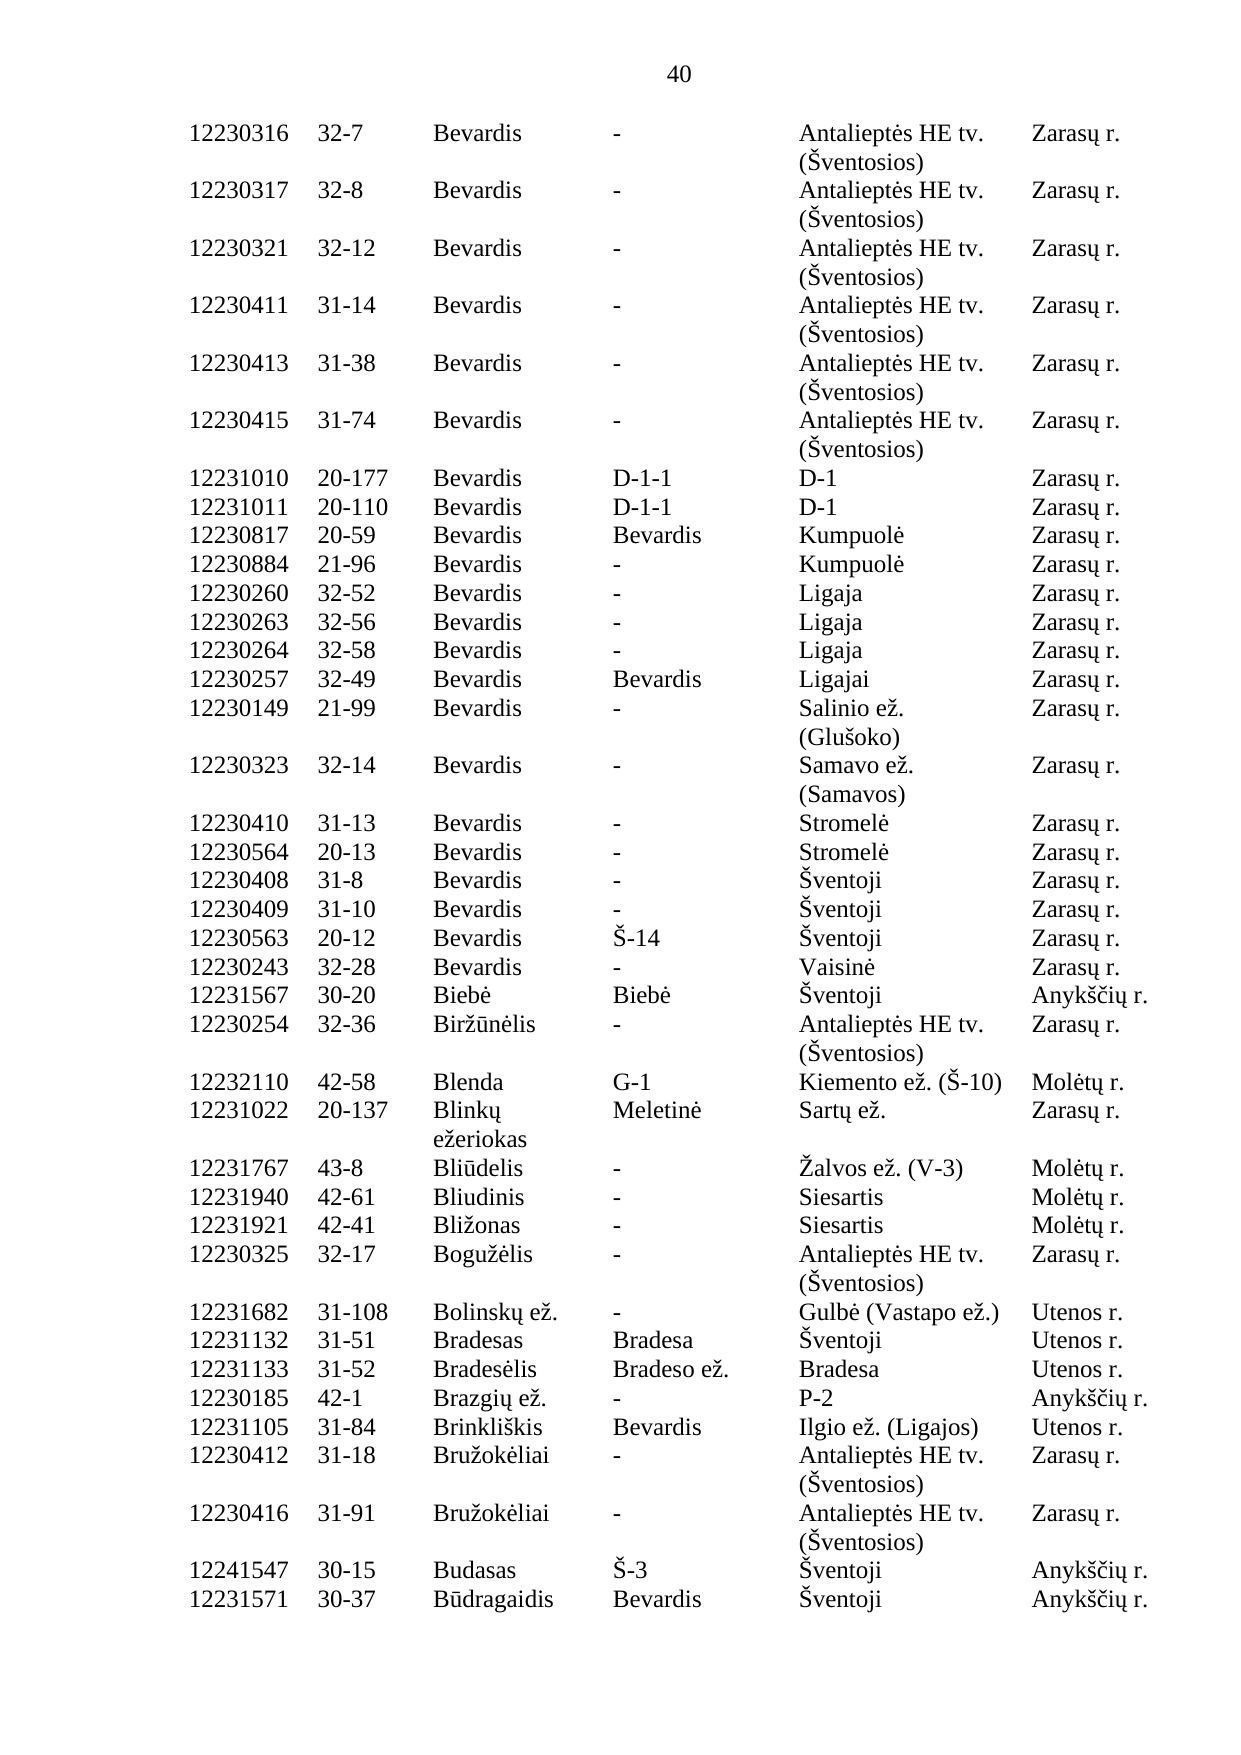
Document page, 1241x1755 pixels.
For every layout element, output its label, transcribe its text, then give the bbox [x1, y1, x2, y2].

table_cell Zarasų r. [1020, 664, 1188, 693]
table_cell Blinkų ežeriokas [422, 1096, 601, 1153]
table_cell 20-12 [306, 923, 422, 952]
table_cell Bevardis [601, 1412, 787, 1441]
table_cell Zarasų r. [1020, 233, 1188, 291]
table_cell 31-18 [306, 1441, 422, 1498]
table_cell Bevardis [422, 176, 601, 233]
table_cell Bradesas [422, 1326, 601, 1354]
table_cell 32-28 [306, 952, 422, 981]
table_cell Antalieptės HE tv. (Šventosios) [788, 1009, 1020, 1067]
table_cell Bradesa [601, 1326, 787, 1354]
table_cell 32-17 [306, 1239, 422, 1297]
table_cell 31-14 [306, 291, 422, 348]
table_cell 31-74 [306, 406, 422, 463]
table_cell Zarasų r. [1020, 406, 1188, 463]
table_cell 12230411 [177, 291, 306, 348]
table_cell 31-38 [306, 348, 422, 406]
table_cell - [601, 751, 787, 808]
table_cell - [601, 607, 787, 636]
table_cell Kumpuolė [788, 549, 1020, 578]
table_cell - [601, 233, 787, 291]
table_cell Stromelė [788, 837, 1020, 866]
table_cell Zarasų r. [1020, 578, 1188, 607]
table_cell Antalieptės HE tv. (Šventosios) [788, 233, 1020, 291]
table_cell Bevardis [422, 118, 601, 176]
table_cell Ligajai [788, 664, 1020, 693]
table_cell Zarasų r. [1020, 1498, 1188, 1556]
table_cell 32-7 [306, 118, 422, 176]
table_cell 20-110 [306, 492, 422, 521]
table_cell - [601, 952, 787, 981]
table_cell P-2 [788, 1383, 1020, 1412]
table_cell 42-41 [306, 1211, 422, 1239]
table_cell 12230415 [177, 406, 306, 463]
table_cell Zarasų r. [1020, 1441, 1188, 1498]
table_cell 31-91 [306, 1498, 422, 1556]
table_cell Kumpuolė [788, 521, 1020, 549]
table_cell Bevardis [422, 923, 601, 952]
table_cell - [601, 1182, 787, 1211]
table_cell - [601, 894, 787, 923]
table_cell Šventoji [788, 894, 1020, 923]
table_cell Samavo ež. (Samavos) [788, 751, 1020, 808]
table_cell Šventoji [788, 923, 1020, 952]
table_cell Siesartis [788, 1211, 1020, 1239]
table_cell Bevardis [422, 607, 601, 636]
table_cell 20-59 [306, 521, 422, 549]
table_cell Bevardis [422, 636, 601, 664]
table_cell - [601, 693, 787, 751]
table_cell Bevardis [422, 549, 601, 578]
table_cell Sartų ež. [788, 1096, 1020, 1153]
table_cell Molėtų r. [1020, 1211, 1188, 1239]
table_cell Molėtų r. [1020, 1182, 1188, 1211]
table_cell Antalieptės HE tv. (Šventosios) [788, 291, 1020, 348]
table_cell Šventoji [788, 866, 1020, 894]
table_cell 12231010 [177, 463, 306, 492]
table_cell 42-61 [306, 1182, 422, 1211]
table_cell Zarasų r. [1020, 348, 1188, 406]
table_cell 20-177 [306, 463, 422, 492]
table_cell Bliūdelis [422, 1153, 601, 1182]
table_cell D-1-1 [601, 492, 787, 521]
table_cell 12230321 [177, 233, 306, 291]
table_cell 12231921 [177, 1211, 306, 1239]
table_cell 21-99 [306, 693, 422, 751]
table_cell Bližonas [422, 1211, 601, 1239]
table_cell Šventoji [788, 981, 1020, 1009]
table_cell Bradeso ež. [601, 1354, 787, 1383]
table_cell 31-108 [306, 1297, 422, 1326]
table_cell Bevardis [422, 492, 601, 521]
table_cell Šventoji [788, 1326, 1020, 1354]
table_cell Molėtų r. [1020, 1153, 1188, 1182]
table_cell Zarasų r. [1020, 923, 1188, 952]
table_cell Antalieptės HE tv. (Šventosios) [788, 1239, 1020, 1297]
table_cell Zarasų r. [1020, 866, 1188, 894]
table_cell Bolinskų ež. [422, 1297, 601, 1326]
table_cell Vaisinė [788, 952, 1020, 981]
table_cell 12230260 [177, 578, 306, 607]
table_cell Bevardis [422, 348, 601, 406]
table_cell Zarasų r. [1020, 894, 1188, 923]
table_cell - [601, 118, 787, 176]
table_cell 32-52 [306, 578, 422, 607]
table_cell - [601, 406, 787, 463]
table_cell Ligaja [788, 607, 1020, 636]
table_cell 12232110 [177, 1067, 306, 1096]
table_cell 30-15 [306, 1556, 422, 1584]
table_cell Bevardis [601, 664, 787, 693]
table_cell Bliudinis [422, 1182, 601, 1211]
table_cell - [601, 549, 787, 578]
table_cell 12230316 [177, 118, 306, 176]
table_cell 32-8 [306, 176, 422, 233]
table_cell G-1 [601, 1067, 787, 1096]
table_cell Šventoji [788, 1584, 1020, 1613]
table_cell 12231940 [177, 1182, 306, 1211]
table_cell 42-1 [306, 1383, 422, 1412]
table_cell Bevardis [422, 233, 601, 291]
table_cell 31-8 [306, 866, 422, 894]
table_cell Zarasų r. [1020, 808, 1188, 837]
table_cell Antalieptės HE tv. (Šventosios) [788, 348, 1020, 406]
table_cell - [601, 636, 787, 664]
table_cell 12230410 [177, 808, 306, 837]
table_cell Zarasų r. [1020, 693, 1188, 751]
table_cell D-1 [788, 463, 1020, 492]
table_cell 12230254 [177, 1009, 306, 1067]
table_cell - [601, 1153, 787, 1182]
table_cell Molėtų r. [1020, 1067, 1188, 1096]
table_cell Antalieptės HE tv. (Šventosios) [788, 1498, 1020, 1556]
table_cell Bradesa [788, 1354, 1020, 1383]
table_cell 12231133 [177, 1354, 306, 1383]
table_cell 32-36 [306, 1009, 422, 1067]
table_cell Bevardis [422, 578, 601, 607]
table_cell 31-52 [306, 1354, 422, 1383]
table_cell Budasas [422, 1556, 601, 1584]
table_cell 12230264 [177, 636, 306, 664]
table_cell Gulbė (Vastapo ež.) [788, 1297, 1020, 1326]
table_cell - [601, 291, 787, 348]
table_cell 12231105 [177, 1412, 306, 1441]
table_cell Ligaja [788, 636, 1020, 664]
table_cell 12230185 [177, 1383, 306, 1412]
table_cell Bružokėliai [422, 1441, 601, 1498]
table_cell - [601, 1297, 787, 1326]
table_cell 32-49 [306, 664, 422, 693]
table_cell 12230263 [177, 607, 306, 636]
table_cell Antalieptės HE tv. (Šventosios) [788, 406, 1020, 463]
table_cell 21-96 [306, 549, 422, 578]
table_cell 31-51 [306, 1326, 422, 1354]
table_cell - [601, 1009, 787, 1067]
table_cell 12230413 [177, 348, 306, 406]
table_cell Bevardis [422, 406, 601, 463]
table_cell Bradesėlis [422, 1354, 601, 1383]
table_cell Bevardis [422, 894, 601, 923]
table_cell 12231682 [177, 1297, 306, 1326]
table_cell Šventoji [788, 1556, 1020, 1584]
table_cell 20-13 [306, 837, 422, 866]
table_cell Zarasų r. [1020, 636, 1188, 664]
table_cell 43-8 [306, 1153, 422, 1182]
table_cell Zarasų r. [1020, 837, 1188, 866]
table_cell Bevardis [601, 521, 787, 549]
table_cell Kiemento ež. (Š-10) [788, 1067, 1020, 1096]
table_cell - [601, 837, 787, 866]
table_cell - [601, 176, 787, 233]
table_cell - [601, 1239, 787, 1297]
table_cell 12230817 [177, 521, 306, 549]
table_cell Utenos r. [1020, 1354, 1188, 1383]
table_cell 12230408 [177, 866, 306, 894]
table_cell Salinio ež. (Glušoko) [788, 693, 1020, 751]
table_cell Zarasų r. [1020, 492, 1188, 521]
table_cell 30-37 [306, 1584, 422, 1613]
table_cell 42-58 [306, 1067, 422, 1096]
table_cell Zarasų r. [1020, 291, 1188, 348]
table_cell Bružokėliai [422, 1498, 601, 1556]
table_cell Bevardis [422, 291, 601, 348]
table_cell Stromelė [788, 808, 1020, 837]
table_cell 12231022 [177, 1096, 306, 1153]
table_cell 12230243 [177, 952, 306, 981]
table_cell Zarasų r. [1020, 607, 1188, 636]
table_cell Bevardis [422, 693, 601, 751]
table_cell Zarasų r. [1020, 463, 1188, 492]
table_cell - [601, 1383, 787, 1412]
table_cell Meletinė [601, 1096, 787, 1153]
table_cell 12230409 [177, 894, 306, 923]
table_cell 12231132 [177, 1326, 306, 1354]
table_cell Anykščių r. [1020, 1383, 1188, 1412]
table_cell - [601, 1211, 787, 1239]
table_cell Š-14 [601, 923, 787, 952]
table_cell Anykščių r. [1020, 1556, 1188, 1584]
table_cell 12231571 [177, 1584, 306, 1613]
table_cell Antalieptės HE tv. (Šventosios) [788, 1441, 1020, 1498]
table_cell Žalvos ež. (V-3) [788, 1153, 1020, 1182]
table_cell Bevardis [422, 808, 601, 837]
table_cell 12230323 [177, 751, 306, 808]
table_cell 12230412 [177, 1441, 306, 1498]
table_cell 12230257 [177, 664, 306, 693]
table_cell 12230564 [177, 837, 306, 866]
table_cell Ilgio ež. (Ligajos) [788, 1412, 1020, 1441]
table_cell Zarasų r. [1020, 1009, 1188, 1067]
table_cell Anykščių r. [1020, 981, 1188, 1009]
table_cell 12230317 [177, 176, 306, 233]
table_cell Blenda [422, 1067, 601, 1096]
table_cell Zarasų r. [1020, 549, 1188, 578]
table_cell Zarasų r. [1020, 1239, 1188, 1297]
table_cell 31-84 [306, 1412, 422, 1441]
table_cell Bevardis [601, 1584, 787, 1613]
table_cell 12231767 [177, 1153, 306, 1182]
table_cell - [601, 578, 787, 607]
table_cell Zarasų r. [1020, 176, 1188, 233]
table_cell Bevardis [422, 521, 601, 549]
table_cell Bevardis [422, 664, 601, 693]
table_cell 12231011 [177, 492, 306, 521]
table_cell Anykščių r. [1020, 1584, 1188, 1613]
table_cell 32-58 [306, 636, 422, 664]
table_cell 12230325 [177, 1239, 306, 1297]
table_cell Bevardis [422, 952, 601, 981]
table_cell Zarasų r. [1020, 952, 1188, 981]
table_cell Biebė [601, 981, 787, 1009]
table_cell 12241547 [177, 1556, 306, 1584]
table_cell 20-137 [306, 1096, 422, 1153]
table_cell Zarasų r. [1020, 521, 1188, 549]
table_cell Bevardis [422, 866, 601, 894]
table_cell 30-20 [306, 981, 422, 1009]
table_cell 12230884 [177, 549, 306, 578]
table_cell Antalieptės HE tv. (Šventosios) [788, 118, 1020, 176]
table_cell Bevardis [422, 463, 601, 492]
table_cell 12231567 [177, 981, 306, 1009]
table_cell 32-12 [306, 233, 422, 291]
table_cell 12230149 [177, 693, 306, 751]
table_cell Brinkliškis [422, 1412, 601, 1441]
table_cell Būdragaidis [422, 1584, 601, 1613]
table_cell Zarasų r. [1020, 118, 1188, 176]
table_cell D-1 [788, 492, 1020, 521]
table_cell 32-14 [306, 751, 422, 808]
table_cell Antalieptės HE tv. (Šventosios) [788, 176, 1020, 233]
table_cell Utenos r. [1020, 1412, 1188, 1441]
table_cell Bevardis [422, 837, 601, 866]
table_cell Biržūnėlis [422, 1009, 601, 1067]
table_cell 32-56 [306, 607, 422, 636]
table_cell D-1-1 [601, 463, 787, 492]
table_cell Bogužėlis [422, 1239, 601, 1297]
table_cell - [601, 808, 787, 837]
table_cell Brazgių ež. [422, 1383, 601, 1412]
table_cell Utenos r. [1020, 1326, 1188, 1354]
table_cell Š-3 [601, 1556, 787, 1584]
table_cell 31-13 [306, 808, 422, 837]
table_cell 12230563 [177, 923, 306, 952]
table_cell 31-10 [306, 894, 422, 923]
table_cell - [601, 1498, 787, 1556]
table_cell - [601, 348, 787, 406]
table_cell Biebė [422, 981, 601, 1009]
table_cell Utenos r. [1020, 1297, 1188, 1326]
table_cell Siesartis [788, 1182, 1020, 1211]
table_cell Zarasų r. [1020, 1096, 1188, 1153]
table_cell - [601, 866, 787, 894]
table_cell Bevardis [422, 751, 601, 808]
table_cell Zarasų r. [1020, 751, 1188, 808]
table_cell 12230416 [177, 1498, 306, 1556]
table_cell - [601, 1441, 787, 1498]
table_cell Ligaja [788, 578, 1020, 607]
